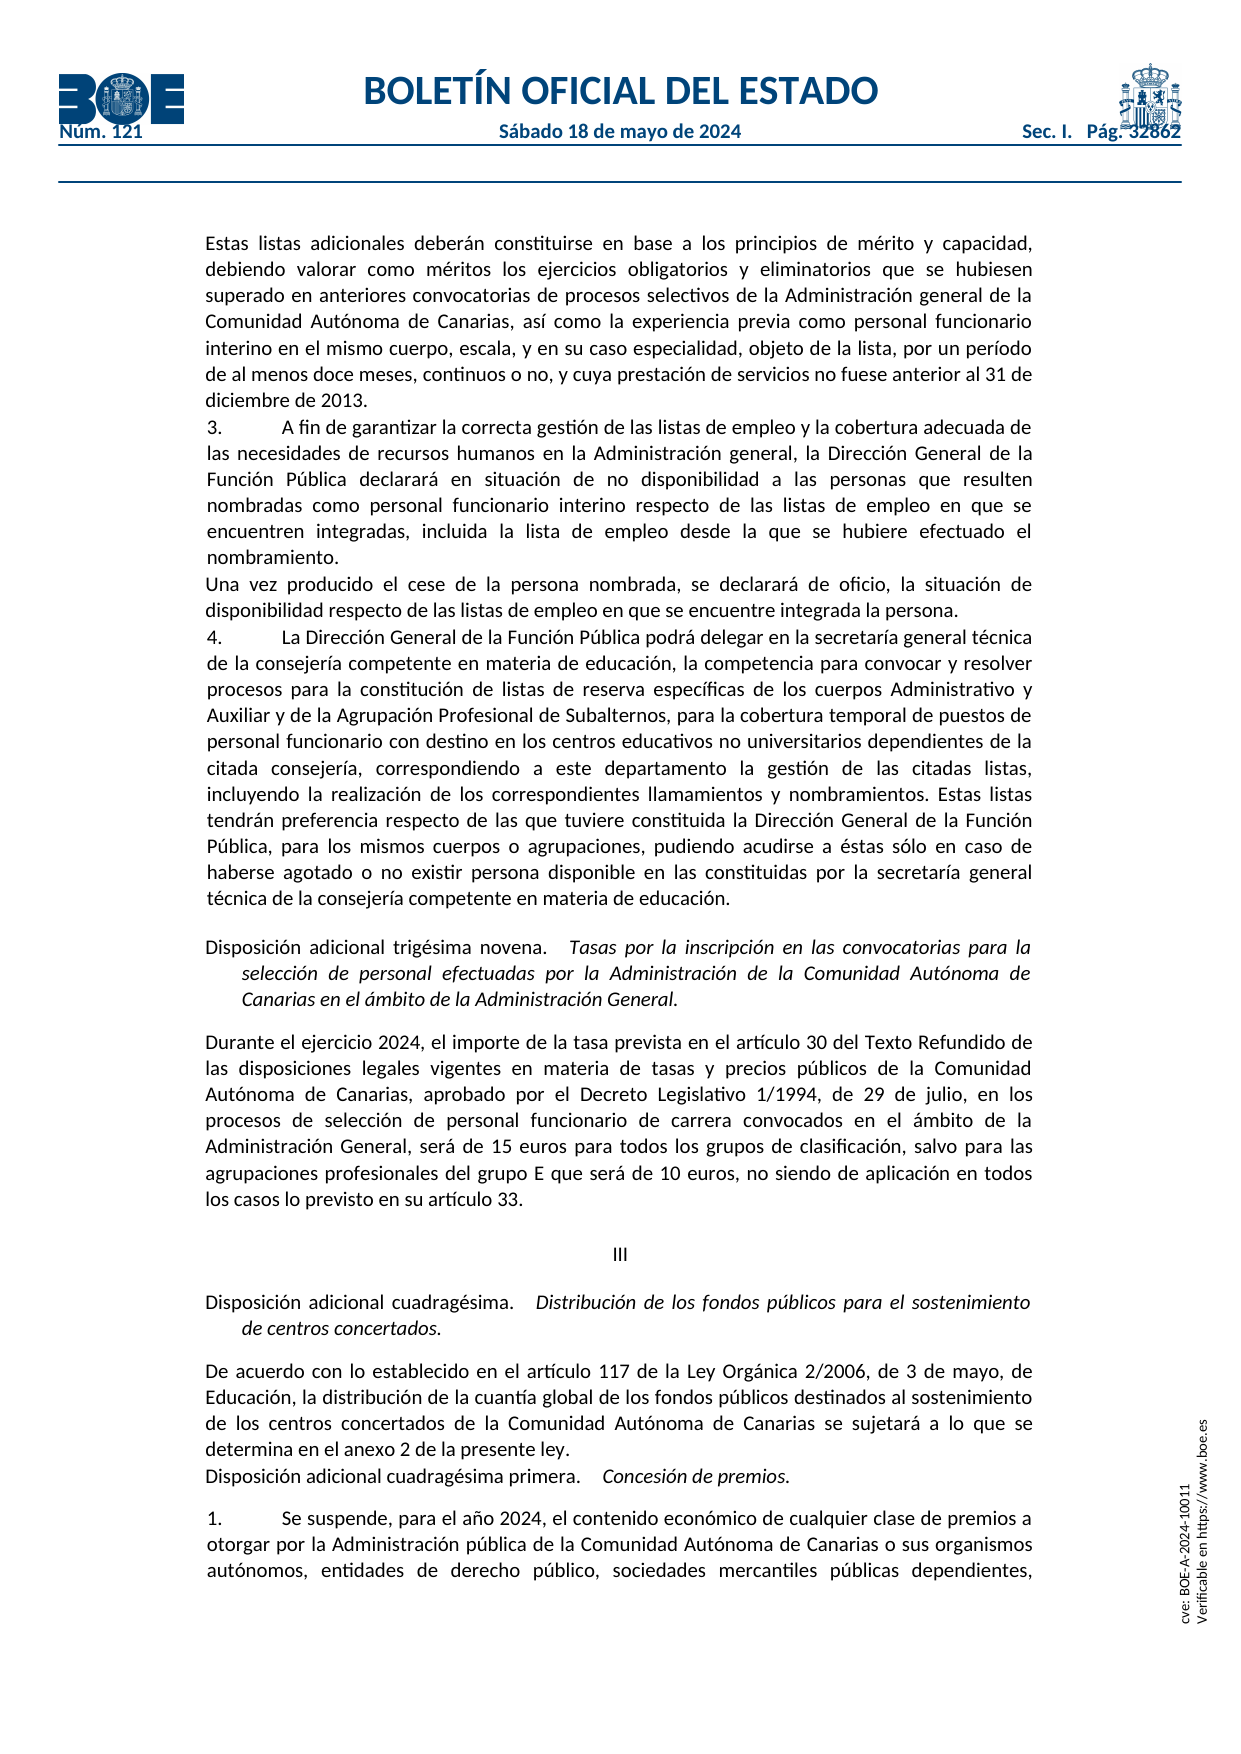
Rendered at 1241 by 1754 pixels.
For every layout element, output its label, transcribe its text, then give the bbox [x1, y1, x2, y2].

text De acuerdo con lo establecido en el artículo 117 de la Ley Orgánica 2/2006, de 3 de mayo, de Educación, la distribución de la cuantía global de los fondos públicos destinados al sostenimiento de los centros concertados de la Comunidad Autónoma de Canarias se sujetará a lo que se determina en el anexo 2 de la presente ley. [205, 1358, 1034, 1462]
text Disposición adicional trigésima novena. Tasas por la inscripción en las convocatorias para la selección de personal efectuadas por la Administración de la Comunidad Autónoma de Canarias en el ámbito de la Administración General. [205, 934, 1034, 1012]
text Una vez producido el cese de la persona nombrada, se declarará de oficio, la situación de disponibilidad respecto de las listas de empleo en que se encuentre integrada la persona. [205, 571, 1034, 623]
text Durante el ejercicio 2024, el importe de la tasa prevista en el artículo 30 del Texto Refundido de las disposiciones legales vigentes en materia de tasas y precios públicos de la Comunidad Autónoma de Canarias, aprobado por el Decreto Legislativo 1/1994, de 29 de julio, en los procesos de selección de personal funcionario de carrera convocados en el ámbito de la Administración General, será de 15 euros para todos los grupos de clasificación, salvo para las agrupaciones profesionales del grupo E que será de 10 euros, no siendo de aplicación en todos los casos lo previsto en su artículo 33. [205, 1029, 1034, 1211]
list La Dirección General de la Función Pública podrá delegar en la secretaría general técnica de la consejería competente en materia de educación, la competencia para convocar y resolver procesos para la constitución de listas de reserva específicas de los cuerpos Administrativo y Auxiliar y de la Agrupación Profesional de Subalternos, para la cobertura temporal de puestos de personal funcionario con destino en los centros educativos no universitarios dependientes de la citada consejería, correspondiendo a este departamento la gestión de las citadas listas, incluyendo la realización de los correspondientes llamamientos y nombramientos. Estas listas tendrán preferencia respecto de las que tuviere constituida la Dirección General de la Función Pública, para los mismos cuerpos o agrupaciones, pudiendo acudirse a éstas sólo en caso de haberse agotado o no existir persona disponible en las constituidas por la secretaría general técnica de la consejería competente en materia de educación. [207, 624, 1034, 911]
list Se suspende, para el año 2024, el contenido económico de cualquier clase de premios a otorgar por la Administración pública de la Comunidad Autónoma de Canarias o sus organismos autónomos, entidades de derecho público, sociedades mercantiles públicas dependientes, [207, 1505, 1034, 1583]
text Estas listas adicionales deberán constituirse en base a los principios de mérito y capacidad, debiendo valorar como méritos los ejercicios obligatorios y eliminatorios que se hubiesen superado en anteriores convocatorias de procesos selectivos de la Administración general de la Comunidad Autónoma de Canarias, así como la experiencia previa como personal funcionario interino en el mismo cuerpo, escala, y en su caso especialidad, objeto de la lista, por un período de al menos doce meses, continuos o no, y cuya prestación de servicios no fuese anterior al 31 de diciembre de 2013. [205, 230, 1034, 413]
text Disposición adicional cuadragésima primera. Concesión de premios. [205, 1463, 1034, 1488]
text III [222, 1241, 1019, 1266]
text Disposición adicional cuadragésima. Distribución de los fondos públicos para el sostenimiento de centros concertados. [205, 1289, 1034, 1341]
list A fin de garantizar la correcta gestión de las listas de empleo y la cobertura adecuada de las necesidades de recursos humanos en la Administración general, la Dirección General de la Función Pública declarará en situación de no disponibilidad a las personas que resulten nombradas como personal funcionario interino respecto de las listas de empleo en que se encuentren integradas, incluida la lista de empleo desde la que se hubiere efectuado el nombramiento. [207, 414, 1034, 570]
